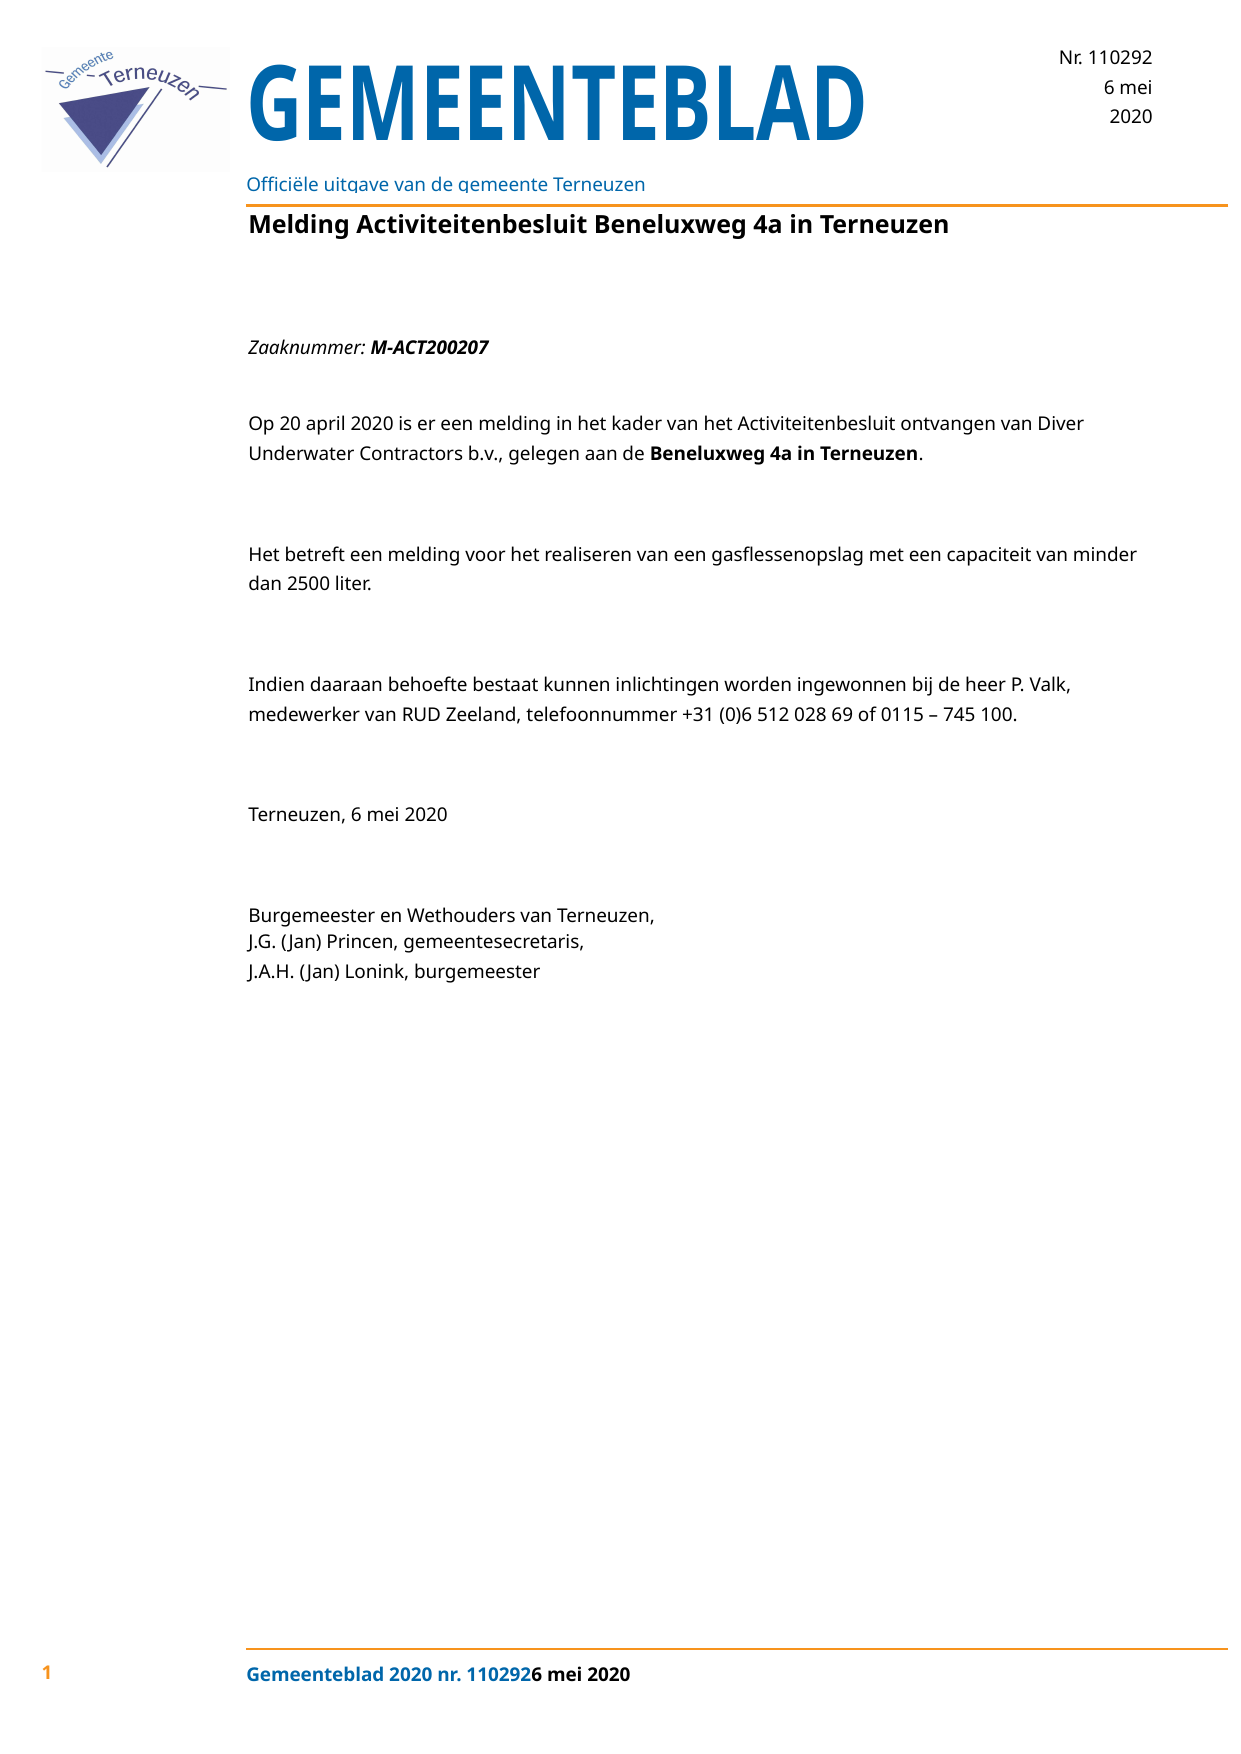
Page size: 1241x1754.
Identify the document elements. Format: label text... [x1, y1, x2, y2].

text Op 20 april 2020 is er een melding in het kader van het Activiteitenbesluit ontvangen van Diver Underwater Contractors b.v., gelegen aan de Beneluxweg 4a in Terneuzen. [248, 410, 1152, 466]
table_cell [700, 1043, 1152, 1068]
table_cell [700, 928, 1152, 1043]
table_cell [248, 1069, 1152, 1094]
text Melding Activiteitenbesluit Beneluxweg 4a in Terneuzen [248, 207, 1152, 241]
text Indien daaraan behoefte bestaat kunnen inlichtingen worden ingewonnen bij de heer P. Valk, medewerker van RUD Zeeland, telefoonnummer +31 (0)6 512 028 69 of 0115 – 745 100. [248, 671, 1152, 727]
table_cell [248, 1094, 700, 1120]
table_cell [248, 1043, 700, 1068]
picture [41, 47, 231, 172]
text Zaaknummer: M-ACT200207 [248, 334, 1152, 360]
table_cell [700, 1094, 1152, 1120]
text Terneuzen, 6 mei 2020 [248, 802, 1152, 827]
text Het betreft een melding voor het realiseren van een gasflessenopslag met een capaciteit van minder dan 2500 liter. [248, 541, 1152, 596]
table_cell J.G. (Jan) Princen, gemeentesecretaris, J.A.H. (Jan) Lonink, burgemeester [248, 928, 700, 1043]
table_header Burgemeester en Wethouders van Terneuzen, [248, 903, 1152, 928]
